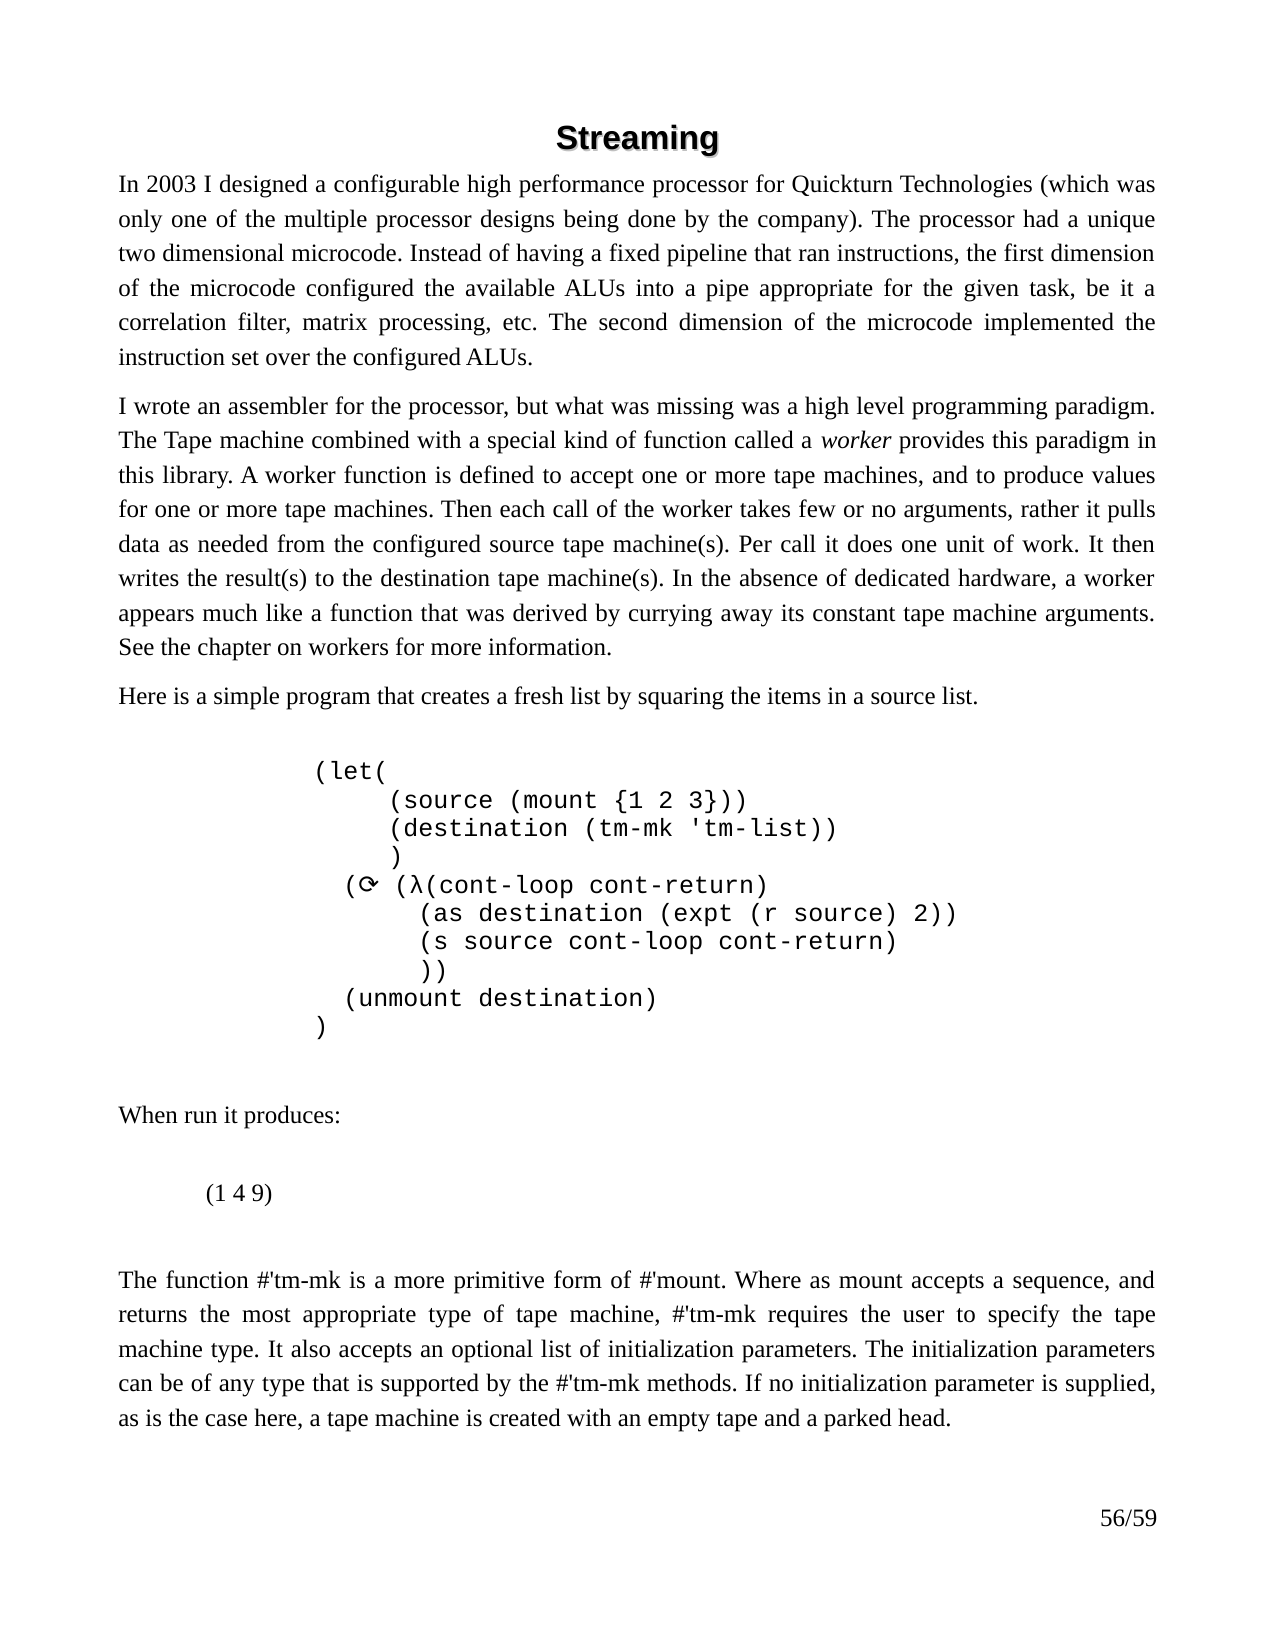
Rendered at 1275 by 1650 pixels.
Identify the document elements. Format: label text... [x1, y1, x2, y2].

text (source (mount {1 2 3})) [118, 787, 1157, 816]
text (unmount destination) [118, 986, 1157, 1014]
text ) [118, 1014, 1157, 1042]
text (1 4 9) [118, 1178, 1157, 1207]
text (as destination (expt (r source) 2)) [118, 901, 1157, 929]
text When run it produces: [118, 1100, 1157, 1129]
text (⟳ (λ(cont-loop cont-return) [118, 872, 1157, 901]
text )) [118, 957, 1157, 986]
text (s source cont-loop cont-return) [118, 929, 1157, 957]
text (let( [118, 759, 1157, 787]
text I wrote an assembler for the processor, but what was missing was a high level programming paradigm. The Tape machine combined with a special kind of function called a worker provides this paradigm in this library. A worker function is defined to accept one or more tape machines, and to produce values for one or more tape machines. Then each call of the worker takes few or no arguments, rather it pulls data as needed from the configured source tape machine(s). Per call it does one unit of work. It then writes the result(s) to the destination tape machine(s). In the absence of dedicated hardware, a worker appears much like a function that was derived by currying away its constant tape machine arguments. See the chapter on workers for more information. [118, 391, 1157, 661]
text In 2003 I designed a configurable high performance processor for Quickturn Technologies (which was only one of the multiple processor designs being done by the company). The processor had a unique two dimensional microcode. Instead of having a fixed pipeline that ran instructions, the first dimension of the microcode configured the available ALUs into a pipe appropriate for the given task, be it a correlation filter, matrix processing, etc. The second dimension of the microcode implemented the instruction set over the configured ALUs. [118, 169, 1157, 370]
subtitle Streaming [118, 118, 1157, 157]
text Here is a simple program that creates a fresh list by squaring the items in a source list. [118, 681, 1157, 710]
text ) [118, 844, 1157, 872]
text The function #'tm-mk is a more primitive form of #'mount. Where as mount accepts a sequence, and returns the most appropriate type of tape machine, #'tm-mk requires the user to specify the tape machine type. It also accepts an optional list of initialization parameters. The initialization parameters can be of any type that is supported by the #'tm-mk methods. If no initialization parameter is supplied, as is the case here, a tape machine is created with an empty tape and a parked head. [118, 1265, 1157, 1432]
text (destination (tm-mk 'tm-list)) [118, 816, 1157, 844]
